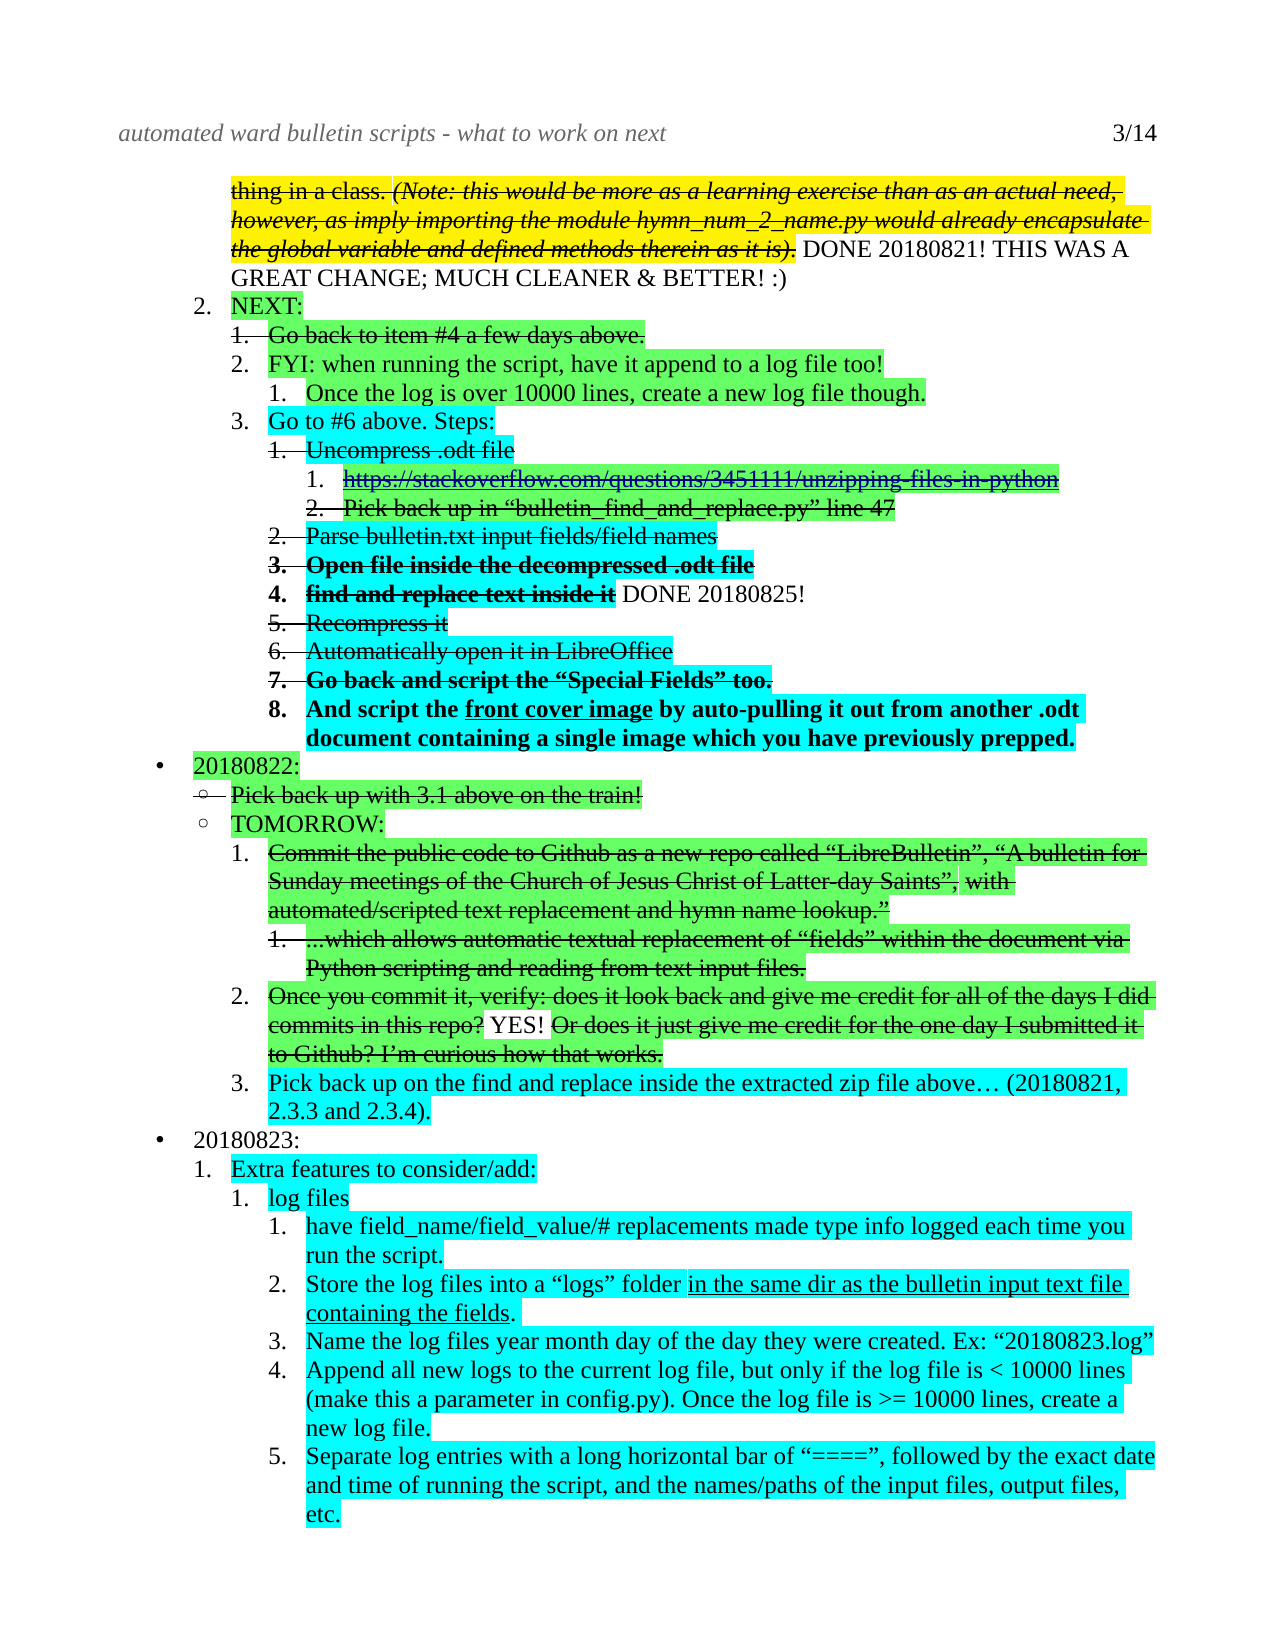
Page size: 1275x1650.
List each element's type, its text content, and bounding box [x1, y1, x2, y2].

list have field_name/field_value/# replacements made type info logged each time you run the script. [268, 1211, 1157, 1269]
list Once the log is over 10000 lines, create a new log file though. [268, 378, 1157, 406]
list Pick back up on the find and replace inside the extracted zip file above… (20180821, 2.3.3 and 2.3.4). [231, 1068, 1157, 1125]
list Uncompress .odt file [268, 435, 1157, 464]
list 20180822: [156, 751, 1157, 780]
list 20180823: [156, 1125, 1157, 1154]
list Go back and script the “Special Fields” too. [268, 665, 1157, 694]
list Recompress it [268, 608, 1157, 636]
list Parse bulletin.txt input fields/field names [268, 521, 1157, 550]
list https://stackoverflow.com/questions/3451111/unzipping-files-in-python [306, 464, 1157, 493]
list thing in a class. (Note: this would be more as a learning exercise than as an actual need, however, as imply importing the module hymn_num_2_name.py would already encapsulate the global variable and defined methods therein as it is). DONE 20180821! THIS WAS A GREAT CHANGE; MUCH CLEANER & BETTER! :) [193, 176, 1157, 291]
list Name the log files year month day of the day they were created. Ex: “20180823.log” [268, 1326, 1157, 1355]
list TOMORROW: [193, 809, 1157, 838]
list Pick back up in “bulletin_find_and_replace.py” line 47 [306, 493, 1157, 521]
list Automatically open it in LibreOffice [268, 636, 1157, 665]
list find and replace text inside it DONE 20180825! [268, 579, 1157, 608]
list Extra features to consider/add: [193, 1154, 1157, 1183]
list And script the front cover image by auto-pulling it out from another .odt document containing a single image which you have previously prepped. [268, 694, 1157, 751]
list log files [231, 1183, 1157, 1211]
list Append all new logs to the current log file, but only if the log file is < 10000 lines (make this a parameter in config.py). Once the log file is >= 10000 lines, create a new log file. [268, 1355, 1157, 1441]
list Pick back up with 3.1 above on the train! [193, 780, 1157, 809]
list NEXT: [193, 291, 1157, 320]
list Once you commit it, verify: does it look back and give me credit for all of the days I did commits in this repo? YES! Or does it just give me credit for the one day I submitted it to Github? I’m curious how that works. [231, 981, 1157, 1068]
list Open file inside the decompressed .odt file [268, 550, 1157, 579]
list ...which allows automatic textual replacement of “fields” within the document via Python scripting and reading from text input files. [268, 924, 1157, 981]
list Go back to item #4 a few days above. [231, 320, 1157, 349]
list Store the log files into a “logs” folder in the same dir as the bulletin input text file containing the fields. [268, 1269, 1157, 1326]
list Commit the public code to Github as a new repo called “LibreBulletin”, “A bulletin for Sunday meetings of the Church of Jesus Christ of Latter-day Saints”, with automated/scripted text replacement and hymn name lookup.” [231, 838, 1157, 924]
list Go to #6 above. Steps: [231, 406, 1157, 435]
list FYI: when running the script, have it append to a log file too! [231, 349, 1157, 378]
list Separate log entries with a long horizontal bar of “====”, followed by the exact date and time of running the script, and the names/paths of the input files, output files, etc. [268, 1441, 1157, 1528]
